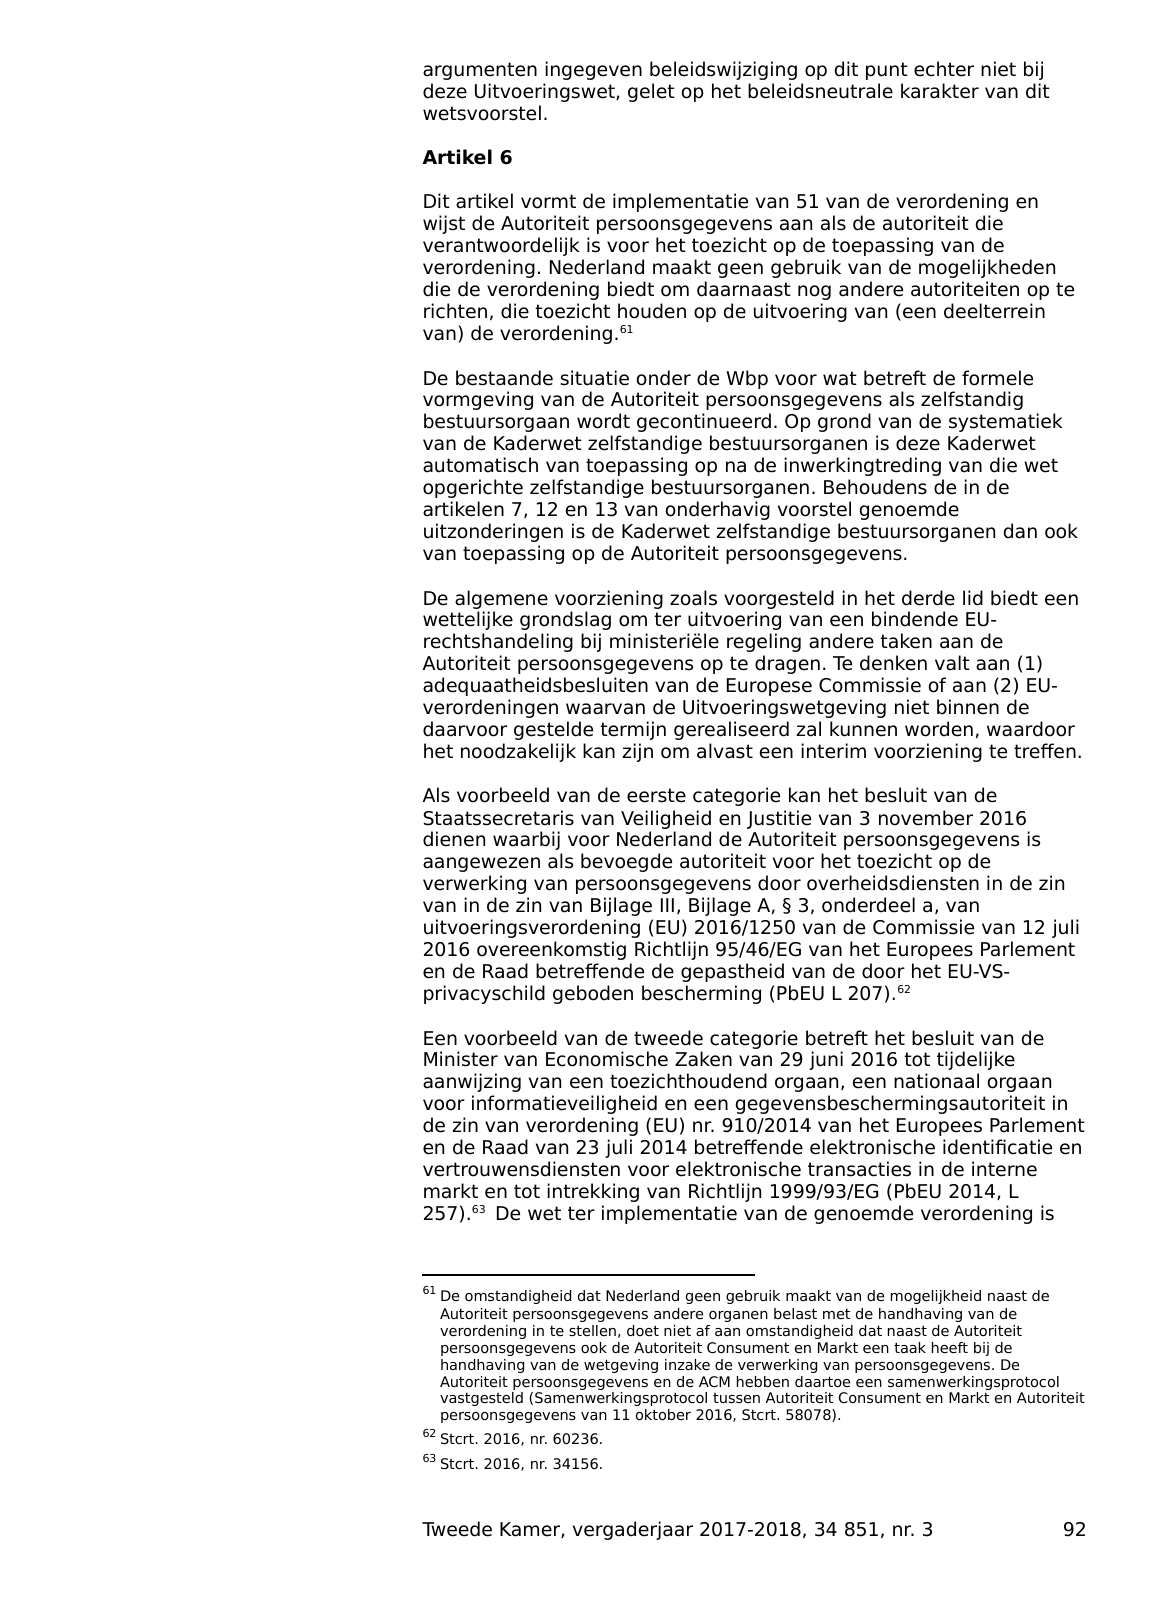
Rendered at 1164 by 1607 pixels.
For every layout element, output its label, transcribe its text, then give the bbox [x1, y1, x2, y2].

text Stcrt. 2016, nr. 34156. [422, 1452, 1087, 1474]
text Stcrt. 2016, nr. 60236. [422, 1427, 1087, 1449]
text De omstandigheid dat Nederland geen gebruik maakt van de mogelijkheid naast de Autoriteit persoonsgegevens andere organen belast met de handhaving van de verordening in te stellen, doet niet af aan omstandigheid dat naast de Autoriteit persoonsgegevens ook de Autoriteit Consument en Markt een taak heeft bij de handhaving van de wetgeving inzake de verwerking van persoonsgegevens. De Autoriteit persoonsgegevens en de ACM hebben daartoe een samenwerkingsprotocol vastgesteld (Samenwerkingsprotocol tussen Autoriteit Consument en Markt en Autoriteit persoonsgegevens van 11 oktober 2016, Stcrt. 58078). [422, 1284, 1087, 1424]
text Als voorbeeld van de eerste categorie kan het besluit van de Staatssecretaris van Veiligheid en Justitie van 3 november 2016 dienen waarbij voor Nederland de Autoriteit persoonsgegevens is aangewezen als bevoegde autoriteit voor het toezicht op de verwerking van persoonsgegevens door overheidsdiensten in de zin van in de zin van Bijlage III, Bijlage A, § 3, onderdeel a, van uitvoeringsverordening (EU) 2016/1250 van de Commissie van 12 juli 2016 overeenkomstig Richtlijn 95/46/EG van het Europees Parlement en de Raad betreffende de gepastheid van de door het EU-VS-privacyschild geboden bescherming (PbEU L 207). [422, 785, 1087, 1005]
text De bestaande situatie onder de Wbp voor wat betreft de formele vormgeving van de Autoriteit persoonsgegevens als zelfstandig bestuursorgaan wordt gecontinueerd. Op grond van de systematiek van de Kaderwet zelfstandige bestuursorganen is deze Kaderwet automatisch van toepassing op na de inwerkingtreding van die wet opgerichte zelfstandige bestuursorganen. Behoudens de in de artikelen 7, 12 en 13 van onderhavig voorstel genoemde uitzonderingen is de Kaderwet zelfstandige bestuursorganen dan ook van toepassing op de Autoriteit persoonsgegevens. [422, 367, 1087, 565]
subtitle Artikel 6 [422, 147, 1087, 169]
text Een voorbeeld van de tweede categorie betreft het besluit van de Minister van Economische Zaken van 29 juni 2016 tot tijdelijke aanwijzing van een toezichthoudend orgaan, een nationaal orgaan voor informatieveiligheid en een gegevensbeschermingsautoriteit in de zin van verordening (EU) nr. 910/2014 van het Europees Parlement en de Raad van 23 juli 2014 betreffende elektronische identificatie en vertrouwensdiensten voor elektronische transacties in de interne markt en tot intrekking van Richtlijn 1999/93/EG (PbEU 2014, L 257). De wet ter implementatie van de genoemde verordening is [422, 1027, 1087, 1225]
text argumenten ingegeven beleidswijziging op dit punt echter niet bij deze Uitvoeringswet, gelet op het beleidsneutrale karakter van dit wetsvoorstel. [422, 59, 1087, 125]
text Dit artikel vormt de implementatie van 51 van de verordening en wijst de Autoriteit persoonsgegevens aan als de autoriteit die verantwoordelijk is voor het toezicht op de toepassing van de verordening. Nederland maakt geen gebruik van de mogelijkheden die de verordening biedt om daarnaast nog andere autoriteiten op te richten, die toezicht houden op de uitvoering van (een deelterrein van) de verordening. [422, 191, 1087, 345]
text De algemene voorziening zoals voorgesteld in het derde lid biedt een wettelijke grondslag om ter uitvoering van een bindende EU-rechtshandeling bij ministeriële regeling andere taken aan de Autoriteit persoonsgegevens op te dragen. Te denken valt aan (1) adequaatheidsbesluiten van de Europese Commissie of aan (2) EU-verordeningen waarvan de Uitvoeringswetgeving niet binnen de daarvoor gestelde termijn gerealiseerd zal kunnen worden, waardoor het noodzakelijk kan zijn om alvast een interim voorziening te treffen. [422, 587, 1087, 763]
